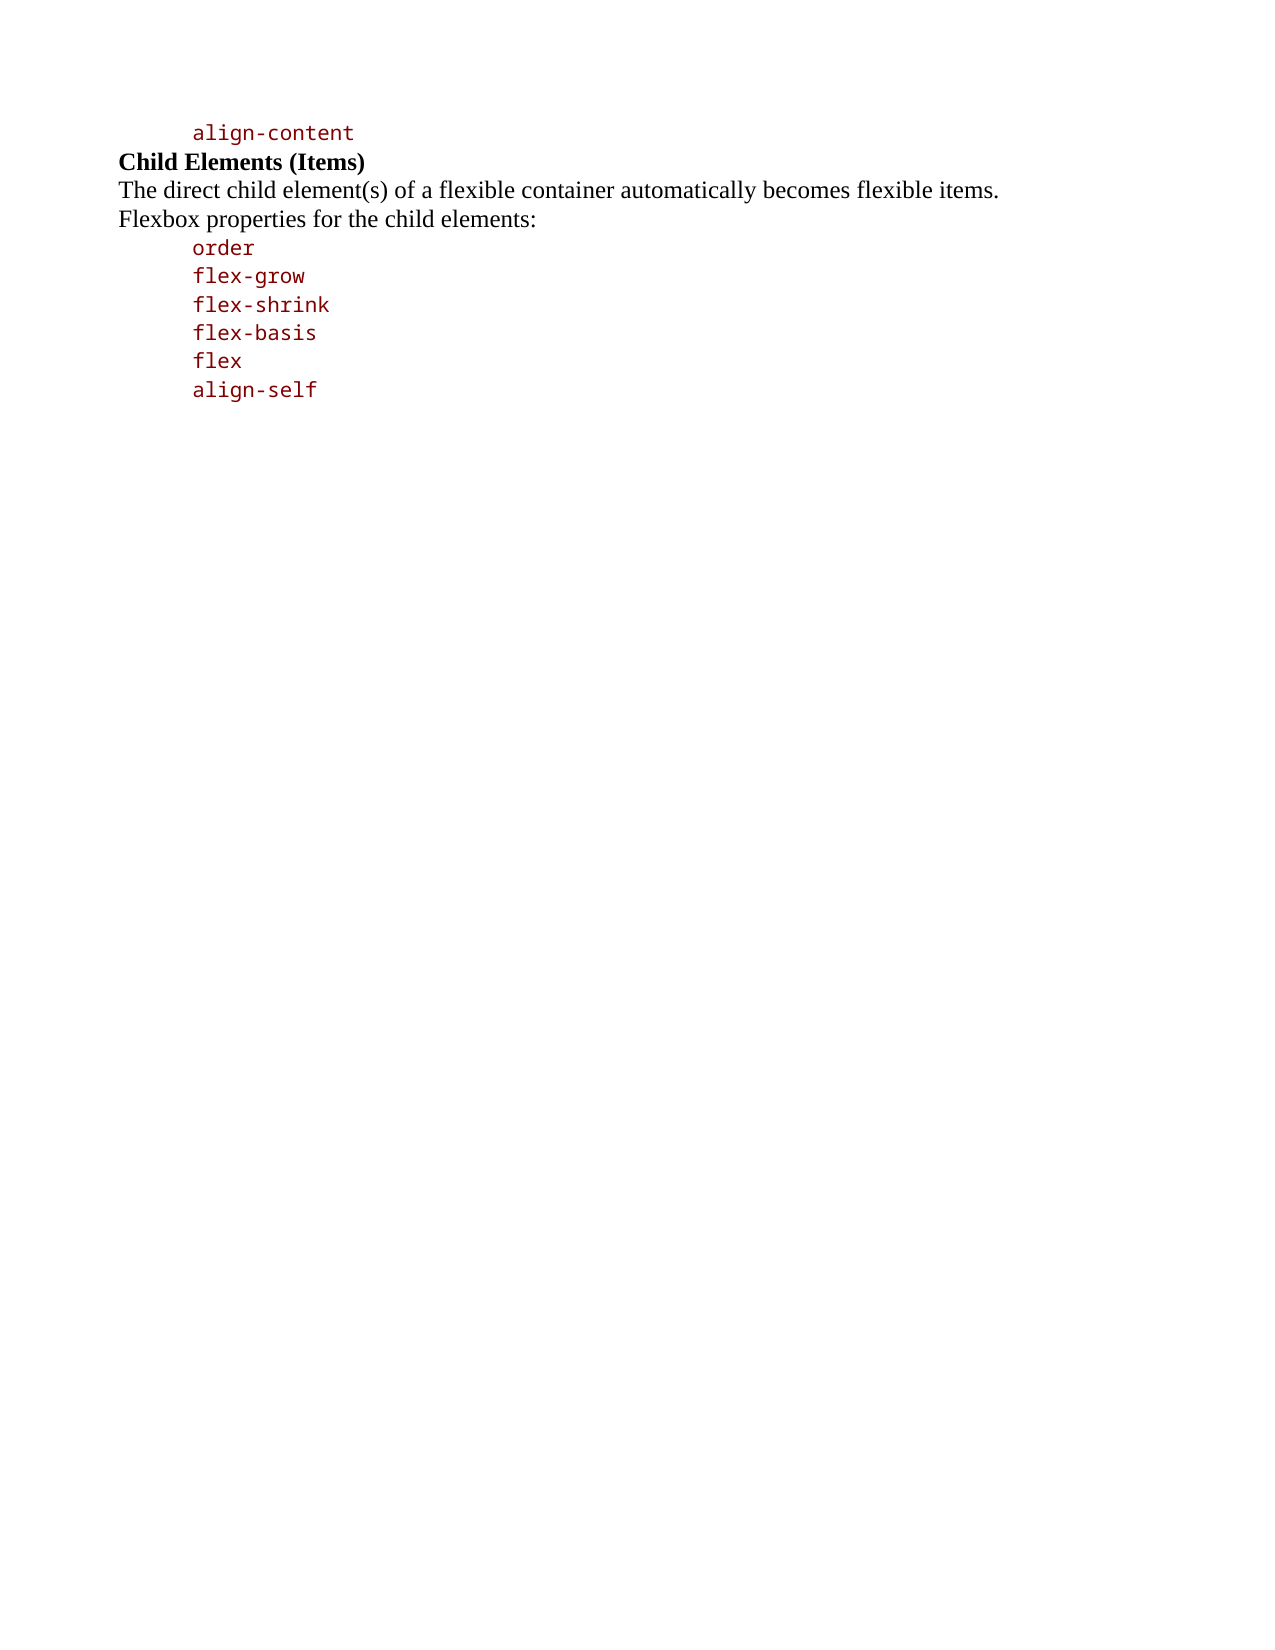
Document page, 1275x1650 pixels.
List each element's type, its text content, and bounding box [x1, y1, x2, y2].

text flex-basis [118, 318, 1157, 347]
text order [118, 233, 1157, 261]
text flex-grow [118, 261, 1157, 290]
text flex [118, 347, 1157, 375]
text The direct child element(s) of a flexible container automatically becomes flexible items. [118, 175, 1157, 204]
text flex-shrink [118, 290, 1157, 318]
text align-self [118, 375, 1157, 403]
text Flexbox properties for the child elements: [118, 204, 1157, 233]
text align-content [118, 118, 1157, 147]
text Child Elements (Items) [118, 147, 1157, 175]
